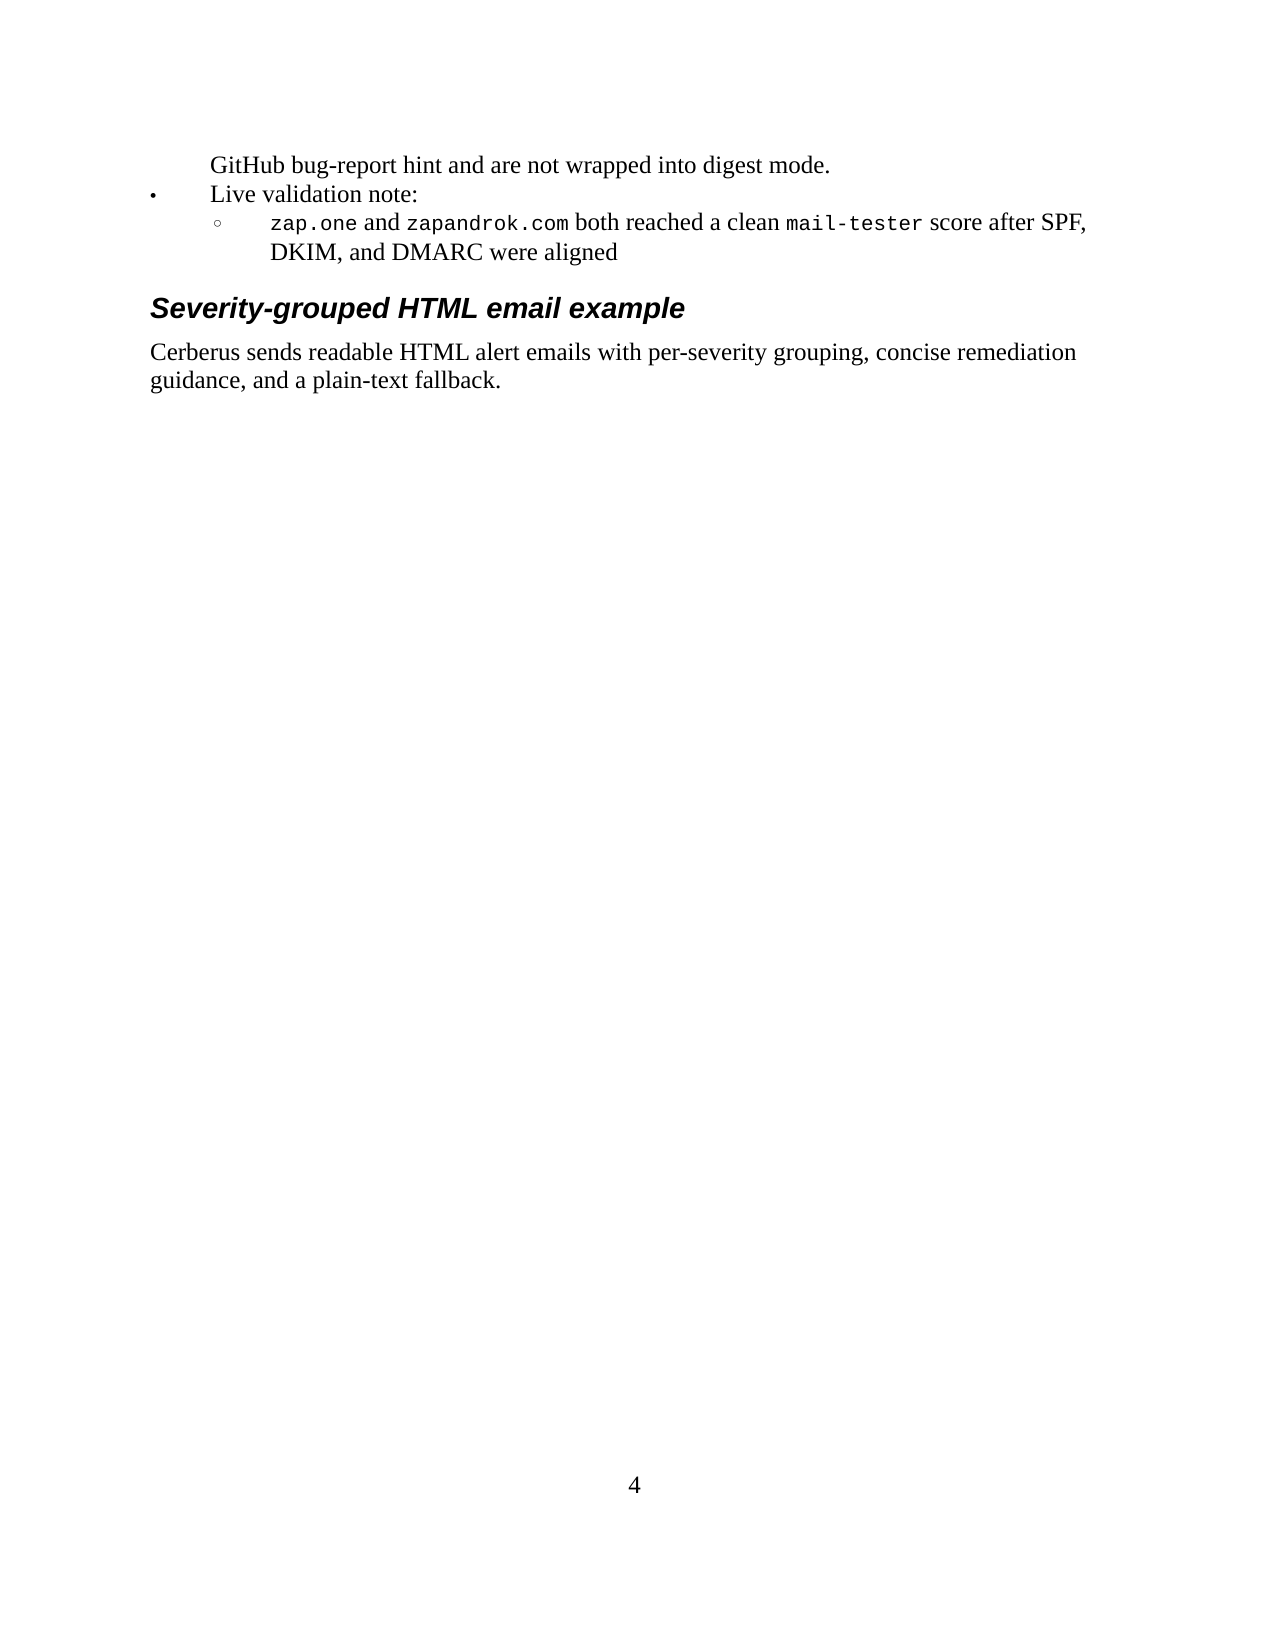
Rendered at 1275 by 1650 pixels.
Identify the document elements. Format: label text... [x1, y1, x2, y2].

list GitHub bug-report hint and are not wrapped into digest mode. [150, 150, 1125, 179]
list zap.one and zapandrok.com both reached a clean mail-tester score after SPF, DKIM, and DMARC were aligned [210, 207, 1125, 266]
list Live validation note: [150, 179, 1125, 207]
subtitle Severity-grouped HTML email example [150, 291, 1125, 324]
text Cerberus sends readable HTML alert emails with per-severity grouping, concise remediation guidance, and a plain-text fallback. [150, 337, 1125, 394]
